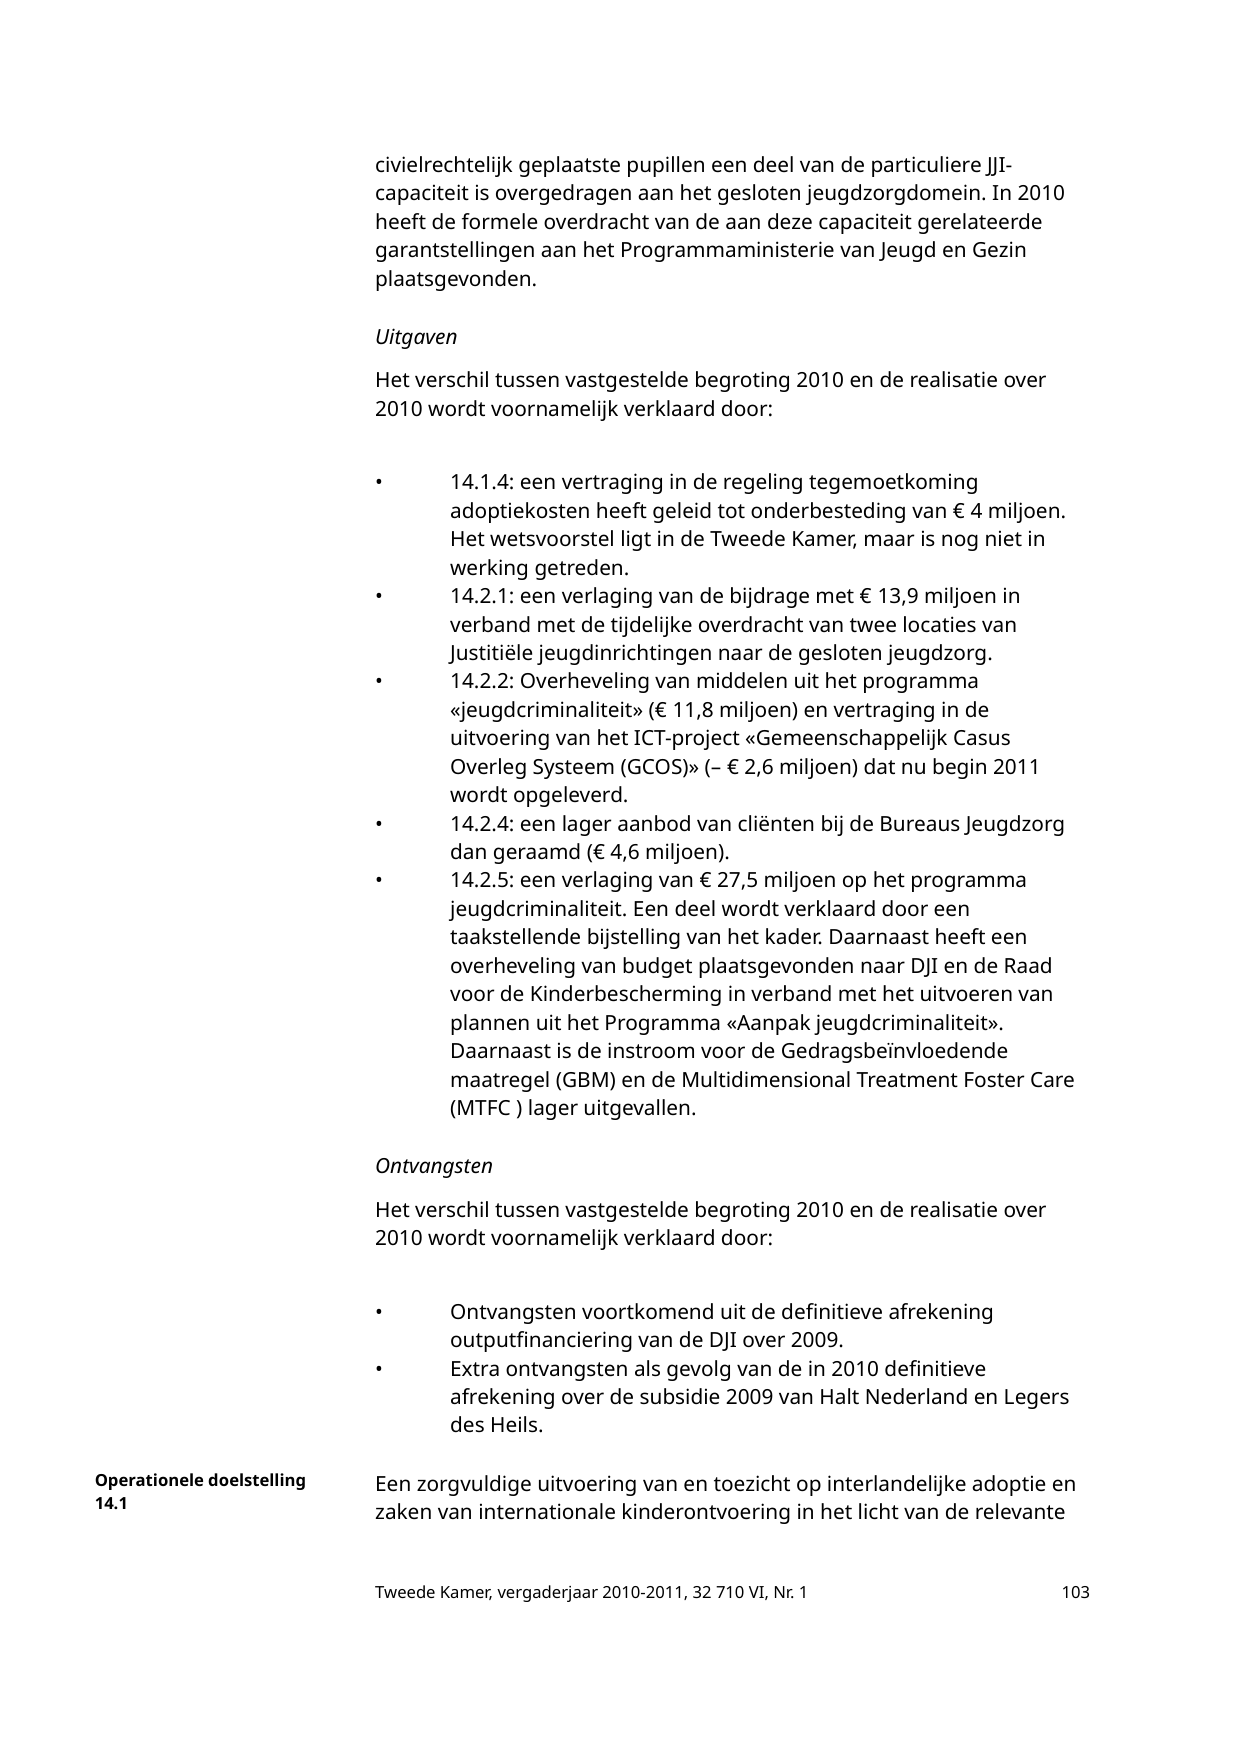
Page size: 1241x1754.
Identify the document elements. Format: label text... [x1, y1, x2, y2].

list 14.2.4: een lager aanbod van cliënten bij de Bureaus Jeugdzorg dan geraamd (€ 4,6 miljoen). [375, 809, 1090, 866]
list 14.2.2: Overheveling van middelen uit het programma «jeugdcriminaliteit» (€ 11,8 miljoen) en vertraging in de uitvoering van het ICT-project «Gemeenschappelijk Casus Overleg Systeem (GCOS)» (– € 2,6 miljoen) dat nu begin 2011 wordt opgeleverd. [375, 667, 1090, 809]
list Ontvangsten voortkomend uit de definitieve afrekening outputfinanciering van de DJI over 2009. [375, 1297, 1090, 1354]
list Extra ontvangsten als gevolg van de in 2010 definitieve afrekening over de subsidie 2009 van Halt Nederland en Legers des Heils. [375, 1354, 1090, 1439]
text Operationele doelstelling 14.1 [94, 1469, 328, 1514]
list 14.1.4: een vertraging in de regeling tegemoetkoming adoptiekosten heeft geleid tot onderbesteding van € 4 miljoen. Het wetsvoorstel ligt in de Tweede Kamer, maar is nog niet in werking getreden. [375, 467, 1090, 581]
text Uitgaven [375, 322, 1090, 351]
text Een zorgvuldige uitvoering van en toezicht op interlandelijke adoptie en zaken van internationale kinderontvoering in het licht van de relevante [375, 1469, 1090, 1526]
text Ontvangsten [375, 1152, 1090, 1180]
text Het verschil tussen vastgestelde begroting 2010 en de realisatie over 2010 wordt voornamelijk verklaard door: [375, 1195, 1090, 1252]
text civielrechtelijk geplaatste pupillen een deel van de particuliere JJI-capaciteit is overgedragen aan het gesloten jeugdzorgdomein. In 2010 heeft de formele overdracht van de aan deze capaciteit gerelateerde garantstellingen aan het Programmaministerie van Jeugd en Gezin plaatsgevonden. [375, 150, 1090, 292]
list 14.2.5: een verlaging van € 27,5 miljoen op het programma jeugdcriminaliteit. Een deel wordt verklaard door een taakstellende bijstelling van het kader. Daarnaast heeft een overheveling van budget plaatsgevonden naar DJI en de Raad voor de Kinderbescherming in verband met het uitvoeren van plannen uit het Programma «Aanpak jeugdcriminaliteit». Daarnaast is de instroom voor de Gedragsbeïnvloedende maatregel (GBM) en de Multidimensional Treatment Foster Care (MTFC ) lager uitgevallen. [375, 866, 1090, 1122]
text Het verschil tussen vastgestelde begroting 2010 en de realisatie over 2010 wordt voornamelijk verklaard door: [375, 366, 1090, 422]
list 14.2.1: een verlaging van de bijdrage met € 13,9 miljoen in verband met de tijdelijke overdracht van twee locaties van Justitiële jeugdinrichtingen naar de gesloten jeugdzorg. [375, 581, 1090, 667]
